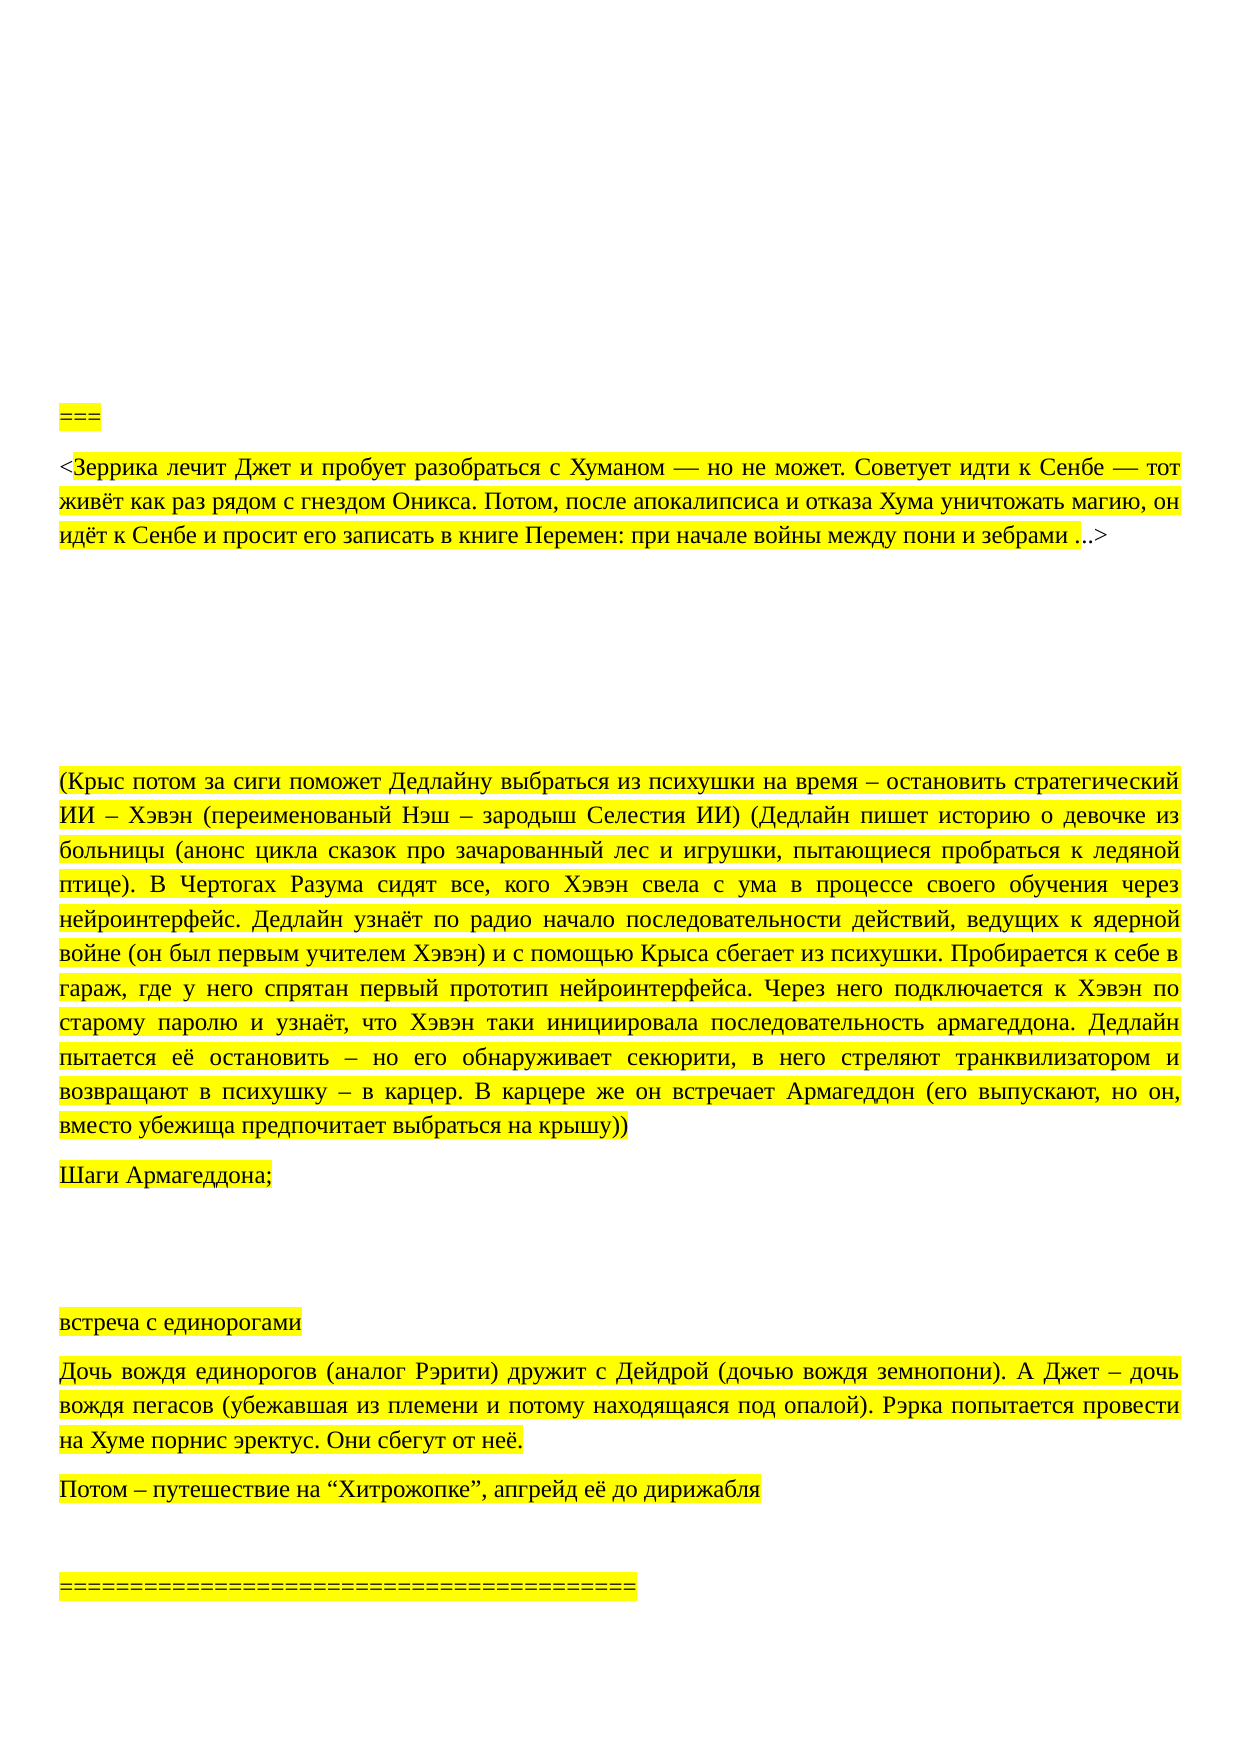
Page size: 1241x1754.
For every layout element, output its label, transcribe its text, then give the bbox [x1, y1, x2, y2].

text (Крыс потом за сиги поможет Дедлайну выбраться из психушки на время – остановить стратегический ИИ – Хэвэн (переименованый Нэш – зародыш Селестия ИИ) (Дедлайн пишет историю о девочке из больницы (анонс цикла сказок про зачарованный лес и игрушки, пытающиеся пробраться к ледяной птице). В Чертогах Разума сидят все, кого Хэвэн свела с ума в процессе своего обучения через нейроинтерфейс. Дедлайн узнаёт по радио начало последовательности действий, ведущих к ядерной войне (он был первым учителем Хэвэн) и с помощью Крыса сбегает из психушки. Пробирается к себе в гараж, где у него спрятан первый прототип нейроинтерфейса. Через него подключается к Хэвэн по старому паролю и узнаёт, что Хэвэн таки инициировала последовательность армагеддона. Дедлайн пытается её остановить – но его обнаруживает секюрити, в него стреляют транквилизатором и возвращают в психушку – в карцер. В карцере же он встречает Армагеддон (его выпускают, но он, вместо убежища предпочитает выбраться на крышу)) [59, 766, 1181, 1139]
text Шаги Армагеддона; [59, 1160, 1181, 1188]
text <Зеррика лечит Джет и пробует разобраться с Хуманом — но не может. Советует идти к Сенбе — тот живёт как раз рядом с гнездом Оникса. Потом, после апокалипсиса и отказа Хума уничтожать магию, он идёт к Сенбе и просит его записать в книге Перемен: при начале войны между пони и зебрами ...> [59, 452, 1181, 549]
text ========================================= [59, 1572, 1181, 1601]
text встреча с единорогами [59, 1307, 1181, 1336]
text === [59, 402, 1181, 431]
text Потом – путешествие на “Хитрожопке”, апгрейд её до дирижабля [59, 1474, 1181, 1503]
text Дочь вождя единорогов (аналог Рэрити) дружит с Дейдрой (дочью вождя земнопони). А Джет – дочь вождя пегасов (убежавшая из племени и потому находящаяся под опалой). Рэрка попытается провести на Хуме порнис эректус. Они сбегут от неё. [59, 1356, 1181, 1454]
